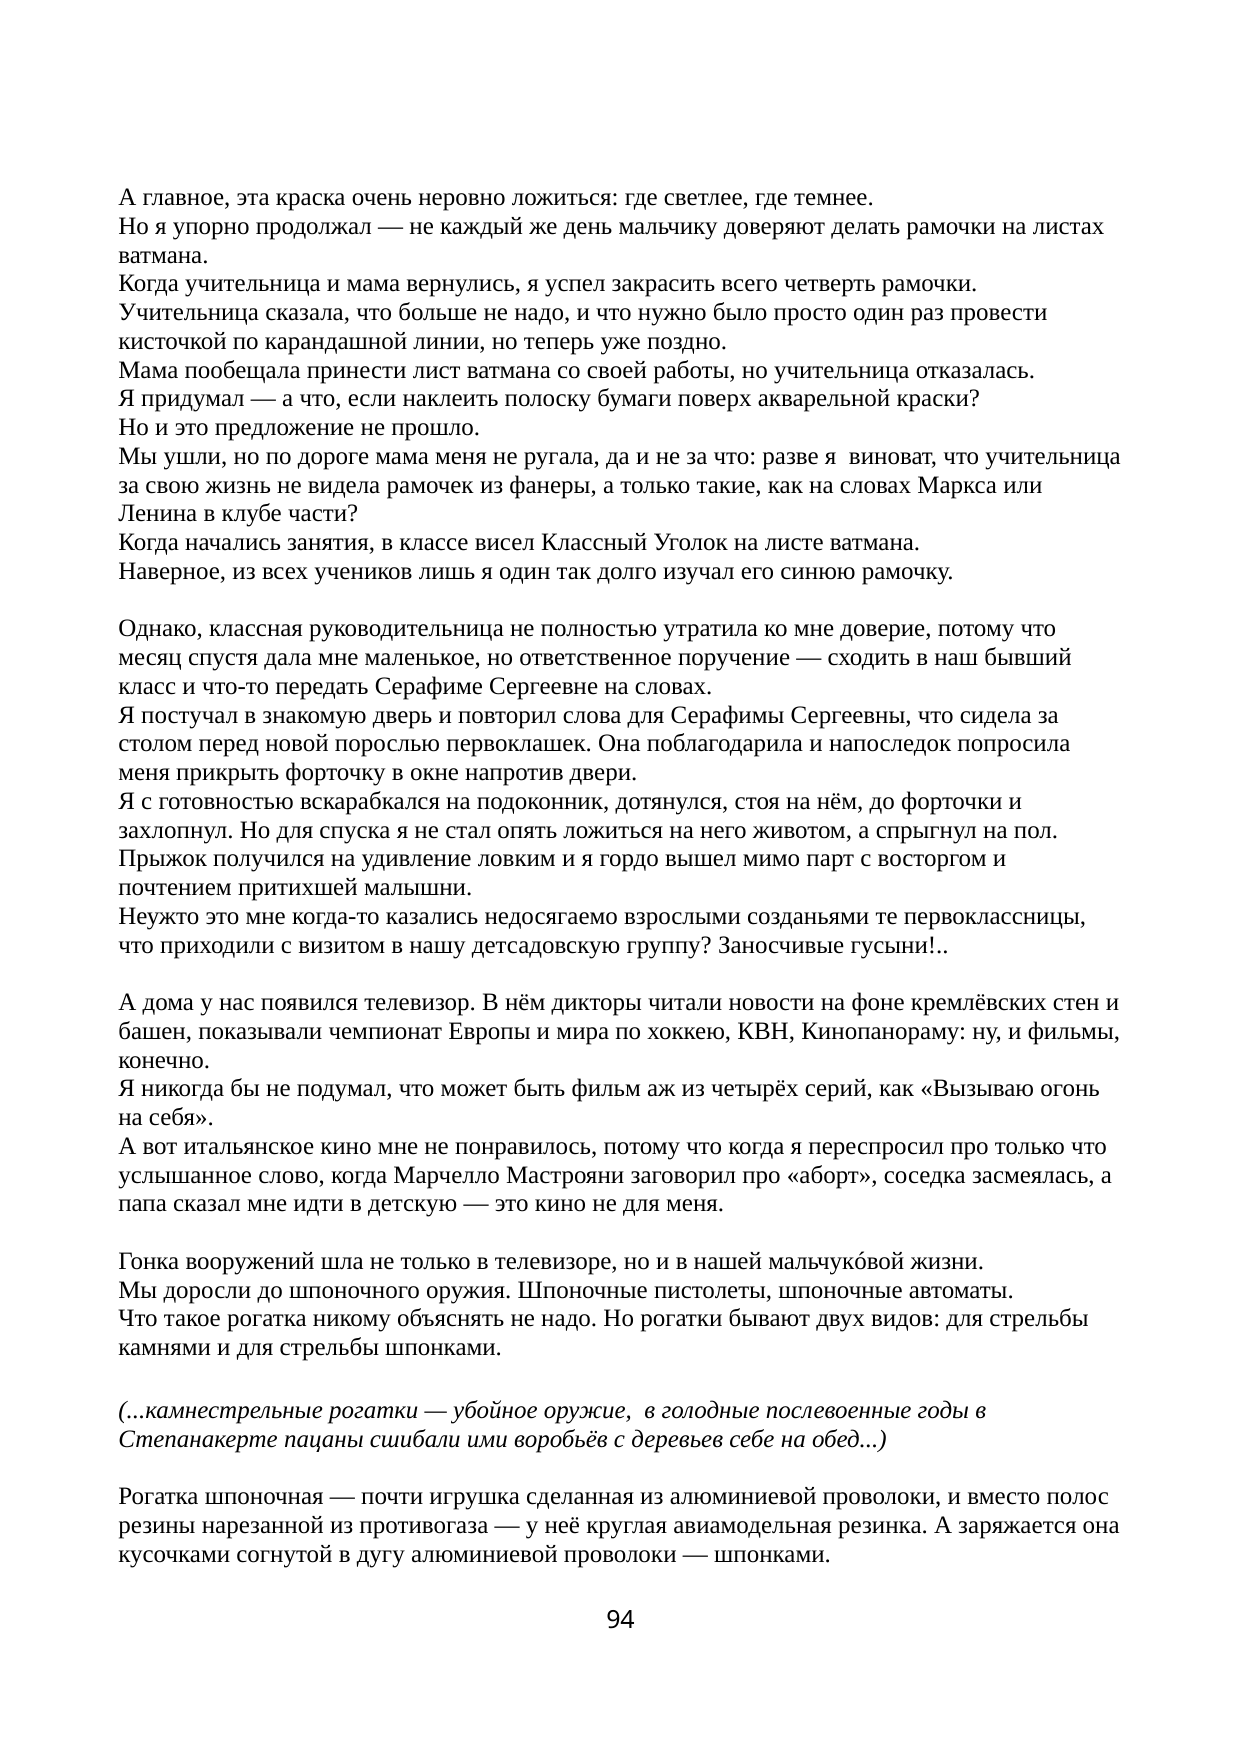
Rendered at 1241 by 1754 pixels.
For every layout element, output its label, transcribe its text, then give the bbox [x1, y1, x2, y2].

text Наверное, из всех учеников лишь я один так долго изучал его синюю рамочку. [118, 556, 1122, 585]
text Я никогда бы не подумал, что может быть фильм аж из четырёх серий, как «Вызываю огонь на себя». [118, 1073, 1122, 1131]
text Гонка вооружений шла не только в телевизоре, но и в нашей мальчукóвой жизни. [118, 1246, 1122, 1275]
text Что такое рогатка никому объяснять не надо. Но рогатки бывают двух видов: для стрельбы камнями и для стрельбы шпонками. [118, 1303, 1122, 1361]
text А вот итальянское кино мне не понравилось, потому что когда я переспросил про только что услышанное слово, когда Марчелло Мастрояни заговорил про «аборт», соседка засмеялась, а папа сказал мне идти в детскую — это кино не для меня. [118, 1131, 1122, 1217]
text А главное, эта краска очень неровно ложиться: где светлее, где темнее. [118, 182, 1122, 211]
text А дома у нас появился телевизор. В нём дикторы читали новости на фоне кремлёвских стен и башен, показывали чемпионат Европы и мира по хоккею, КВН, Кинопанораму: ну, и фильмы, конечно. [118, 987, 1122, 1073]
text (...камнестрельные рогатки — убойное оружие, в голодные послевоенные годы в Степанакерте пацаны сшибали ими воробьёв с деревьев себе на обед...) [118, 1395, 1122, 1452]
text Я с готовностью вскарабкался на подоконник, дотянулся, стоя на нём, до форточки и захлопнул. Но для спуска я не стал опять ложиться на него животом, а спрыгнул на пол. [118, 786, 1122, 843]
text Когда начались занятия, в классе висел Классный Уголок на листе ватмана. [118, 527, 1122, 556]
text Но я упорно продолжал — не каждый же день мальчику доверяют делать рамочки на листах ватмана. [118, 211, 1122, 268]
text Мы ушли, но по дороге мама меня не ругала, да и не за что: разве я виноват, что учительница за свою жизнь не видела рамочек из фанеры, а только такие, как на словах Маркса или Ленина в клубе части? [118, 441, 1122, 527]
text Рогатка шпоночная — почти игрушка сделанная из алюминиевой проволоки, и вместо полос резины нарезанной из противогаза — у неё круглая авиамодельная резинка. А заряжается она кусочками согнутой в дугу алюминиевой проволоки — шпонками. [118, 1481, 1122, 1567]
text Прыжок получился на удивление ловким и я гордо вышел мимо парт с восторгом и почтением притихшей малышни. [118, 843, 1122, 901]
text Но и это предложение не прошло. [118, 412, 1122, 441]
text Однако, классная руководительница не полностью утратила ко мне доверие, потому что месяц спустя дала мне маленькое, но ответственное поручение — сходить в наш бывший класс и что-то передать Серафиме Сергеевне на словах. [118, 613, 1122, 700]
text Мы доросли до шпоночного оружия. Шпоночные пистолеты, шпоночные автоматы. [118, 1275, 1122, 1303]
text Я придумал — а что, если наклеить полоску бумаги поверх акварельной краски? [118, 383, 1122, 412]
text Мама пообещала принести лист ватмана со своей работы, но учительница отказалась. [118, 355, 1122, 383]
text Я постучал в знакомую дверь и повторил слова для Серафимы Сергеевны, что сидела за столом перед новой порослью первоклашек. Она поблагодарила и напоследок попросила меня прикрыть форточку в окне напротив двери. [118, 700, 1122, 786]
text Когда учительница и мама вернулись, я успел закрасить всего четверть рамочки. Учительница сказала, что больше не надо, и что нужно было просто один раз провести кисточкой по карандашной линии, но теперь уже поздно. [118, 268, 1122, 355]
text Неужто это мне когда-то казались недосягаемо взрослыми созданьями те первоклассницы, что приходили с визитом в нашу детсадовскую группу? Заносчивые гусыни!.. [118, 901, 1122, 958]
